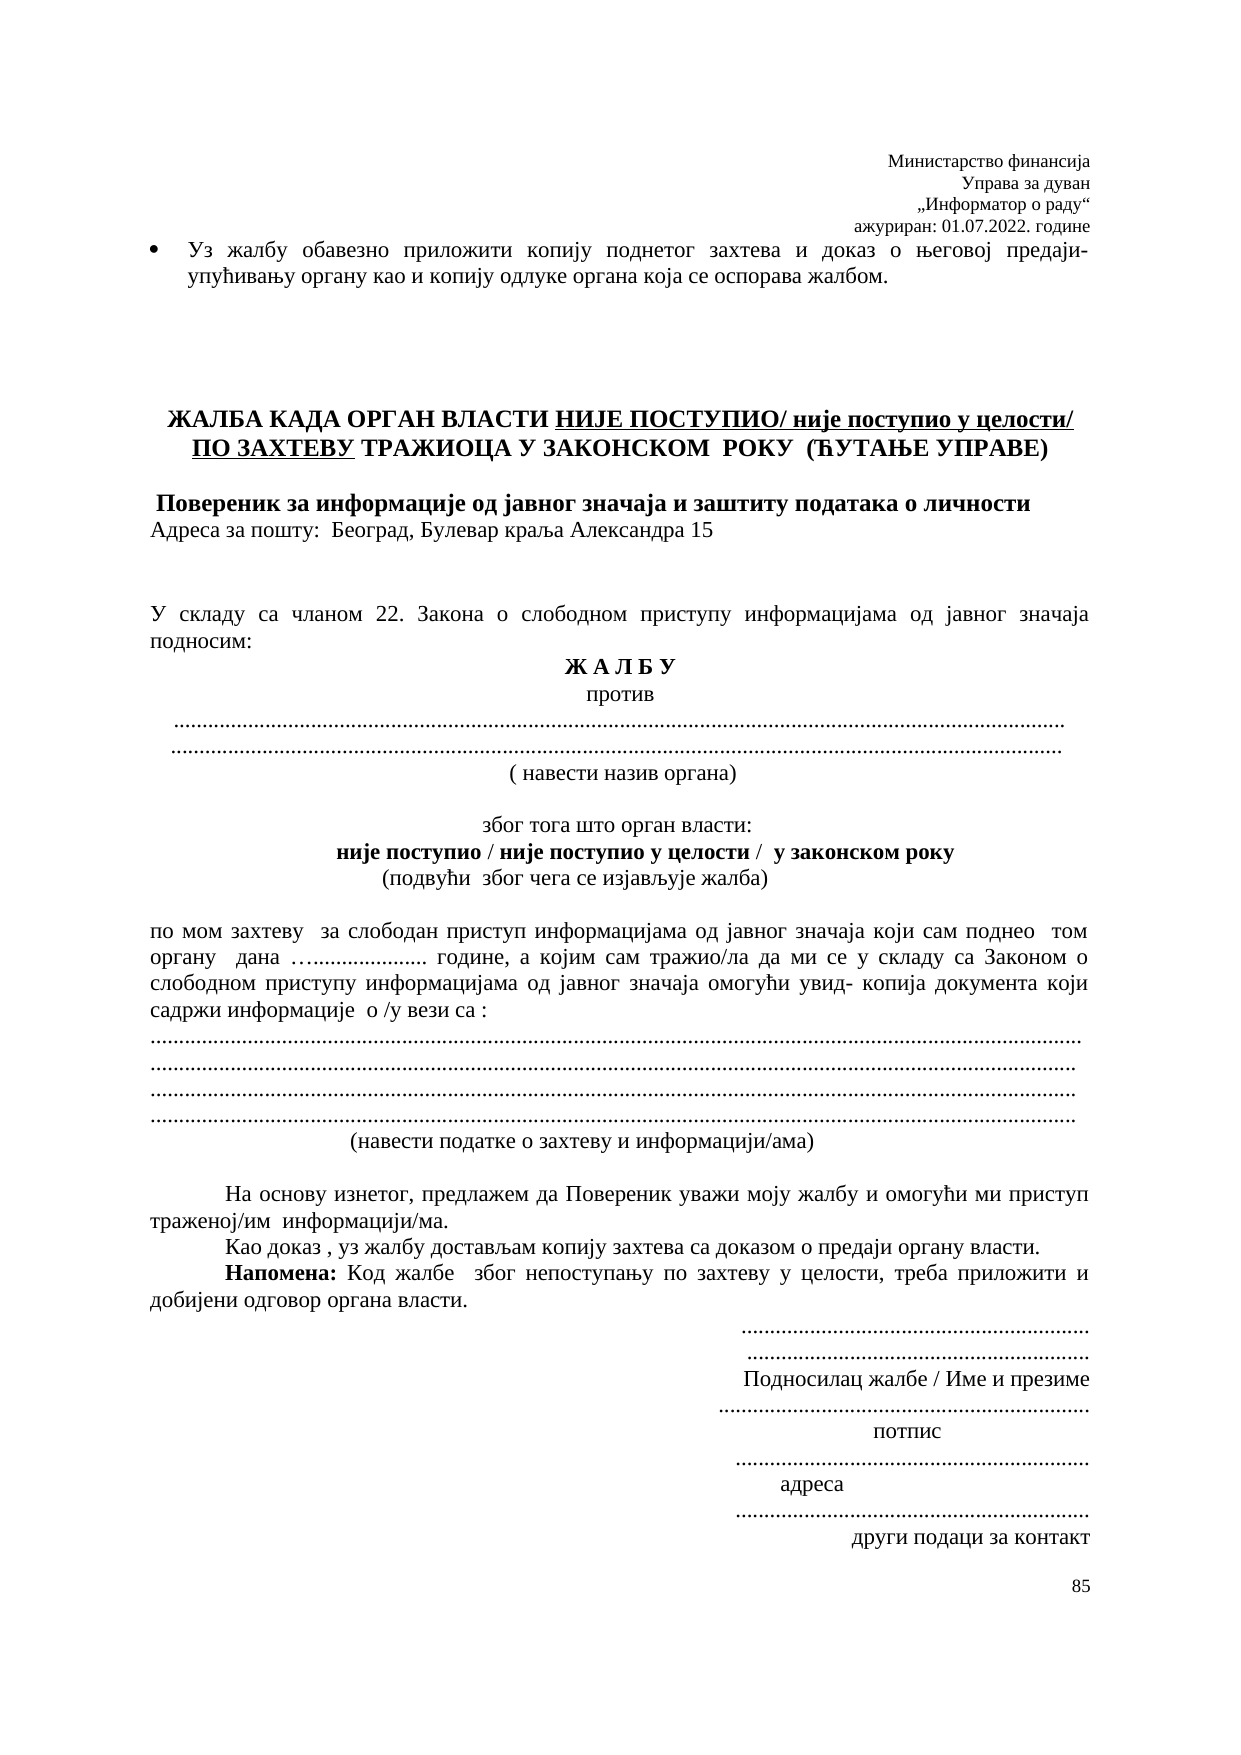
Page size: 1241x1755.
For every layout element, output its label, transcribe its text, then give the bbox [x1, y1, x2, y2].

text по мом захтеву за слободан приступ информацијама од јавног значаја који сам поднео том органу дана ….................... године, а којим сам тражио/ла да ми се у складу са Законом о слободном приступу информацијама од јавног значаја омогући увид- копија документа који садржи информације о /у вези са : [150, 917, 1090, 1022]
text због тога што орган власти: [150, 811, 1090, 838]
text није поступио / није поступио у целости / у законском року [200, 838, 1090, 864]
text против [150, 679, 1090, 706]
text (подвући због чега се изјављује жалба) [187, 864, 1090, 890]
text (навести податке о захтеву и информацији/ама) [150, 1128, 1090, 1154]
text ............................................................ [675, 1338, 1090, 1365]
text Ж А Л Б У [150, 653, 1090, 679]
text ( навести назив органа) [150, 759, 1090, 785]
text Адреса за пошту: Београд, Булевар краља Александра 15 [150, 517, 1090, 543]
text Као доказ , уз жалбу достављам копију захтева са доказом о предаји органу власти. [150, 1233, 1090, 1259]
text .................................................................................................................................................................. [150, 1101, 1090, 1128]
text У складу са чланом 22. Закона о слободном приступу информацијама од јавног значаја подносим: [150, 601, 1090, 653]
text На основу изнетог, предлажем да Повереник уважи моју жалбу и омогући ми приступ траженој/им информацији/ма. [150, 1180, 1090, 1233]
text ................................................................................................................................................................... [150, 1022, 1090, 1048]
text ............................................................................................................................................................ [150, 706, 1090, 732]
text ............................................................................................................................................................ [150, 732, 1090, 759]
list Уз жалбу обавезно приложити копију поднетог захтева и доказ о његовој предаји-упућивању органу као и копију одлуке органа која се оспорава жалбом. [150, 236, 1090, 289]
text .............................................................. адреса [275, 1444, 1090, 1497]
text Подносилац жалбе / Име и презиме [675, 1365, 1090, 1391]
text .............................................................. други подаци за контакт [275, 1497, 1090, 1549]
text Повереник за информације од јавног значаја и заштиту података о личности [150, 488, 1090, 517]
text ЖАЛБА КАДА ОРГАН ВЛАСТИ НИЈЕ ПОСТУПИО/ није поступио у целости/ ПО ЗАХТЕВУ ТРАЖИОЦА У ЗАКОНСКОМ РОКУ (ЋУТАЊЕ УПРАВЕ) [150, 404, 1090, 461]
text ............................................................. [675, 1312, 1090, 1338]
text .................................................................................................................................................................. [150, 1048, 1090, 1075]
text Напомена: Код жалбе због непоступању по захтеву у целости, треба приложити и добијени одговор органа власти. [150, 1259, 1090, 1312]
text .................................................................................................................................................................. [150, 1075, 1090, 1101]
text ................................................................. потпис [675, 1391, 1090, 1444]
